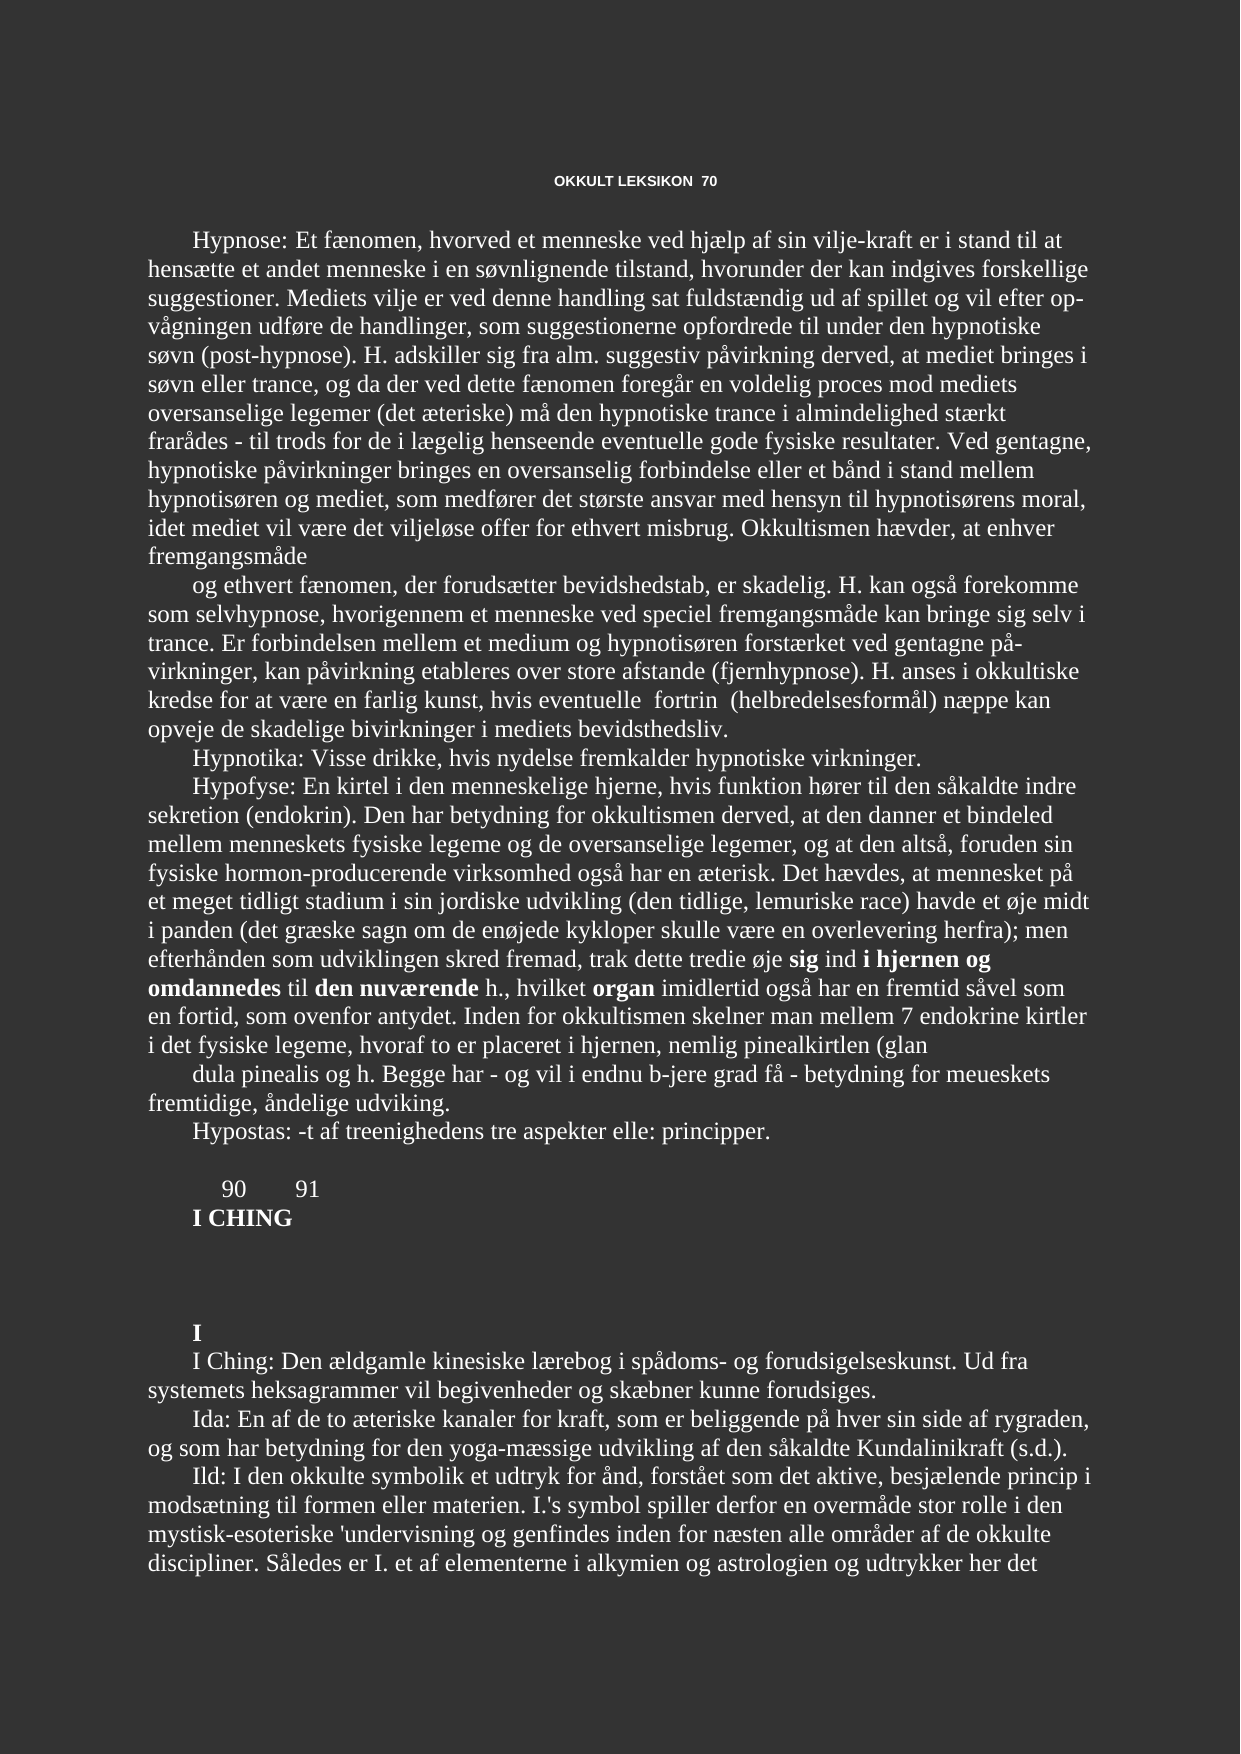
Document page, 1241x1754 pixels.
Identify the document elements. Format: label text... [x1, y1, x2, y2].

text 90 91 [148, 1174, 1092, 1203]
text I [148, 1318, 1092, 1346]
text dula pinealis og h. Begge har - og vil i endnu b-jere grad få - betyd­ning for meueskets fremtidige, ån­delige udviking. [148, 1059, 1092, 1116]
text Hypostas: -t af treenighedens tre aspekter elle: principper. [148, 1116, 1092, 1145]
text I Ching: Den ældgamle kinesiske lærebog i spådoms- og forudsigelse­skunst. Ud fra systemets heksa­grammer vil begivenheder og skæb­ner kunne forudsiges. [148, 1346, 1092, 1404]
text Hypnose: Et fænomen, hvorved et menneske ved hjælp af sin vilje-kraft er i stand til at hensætte et an­det menneske i en søvnlignende til­stand, hvorunder der kan indgives forskellige suggestioner. Mediets vilje er ved denne handling sat fuld­stændig ud af spillet og vil efter op­vågningen udføre de handlinger, som suggestionerne opfordrede til under den hypnotiske søvn (post-hypnose). H. adskiller sig fra alm. suggestiv påvirkning derved, at me­diet bringes i søvn eller trance, og da der ved dette fænomen foregår en voldelig proces mod mediets oversanselige legemer (det æteri­ske) må den hypnotiske trance i al­mindelighed stærkt frarådes - til trods for de i lægelig henseende eventuelle gode fysiske resultater. Ved gentagne, hypnotiske påvirk­ninger bringes en oversanselig for­bindelse eller et bånd i stand mel­lem hypnotisøren og mediet, som medfører det største ansvar med hensyn til hypnotisørens moral, idet mediet vil være det viljeløse offer for ethvert misbrug. Okkultismen hævder, at enhver fremgangsmåde [148, 225, 1092, 570]
text I CHING [148, 1203, 1092, 1231]
text Hypofyse: En kirtel i den menne­skelige hjerne, hvis funktion hører til den såkaldte indre sekretion (en­dokrin). Den har betydning for ok­kultismen derved, at den danner et bindeled mellem menneskets fysi­ske legeme og de oversanselige le­gemer, og at den altså, foruden sin fysiske hormon-producerende virk­somhed også har en æterisk. Det hævdes, at mennesket på et meget tidligt stadium i sin jordiske udvik­ling (den tidlige, lemuriske race) havde et øje midt i panden (det græ­ske sagn om de enøjede kykloper skulle være en overlevering herfra); men efterhånden som udviklingen skred fremad, trak dette tredie øje sig ind i hjernen og omdannedes til den nuværende h., hvilket organ imidlertid også har en fremtid såvel som en fortid, som ovenfor antydet. Inden for okkultismen skelner man mellem 7 endokrine kirtler i det fy­siske legeme, hvoraf to er placeret i hjernen, nemlig pinealkirtlen (glan­ [148, 771, 1092, 1059]
text Ild: I den okkulte symbolik et ud­tryk for ånd, forstået som det akti­ve, besjælende princip i modsæt­ning til formen eller materien. I.'s symbol spiller derfor en overmåde stor rolle i den mystisk-esoteriske 'undervisning og genfindes inden for næsten alle områder af de okkulte discipliner. Således er I. et af ele­menterne i alkymien og astrologien og udtrykker her det [148, 1461, 1092, 1576]
text Ida: En af de to æteriske kanaler for kraft, som er beliggende på hver sin side af rygraden, og som har be­tydning for den yoga-mæssige ud­vikling af den såkaldte Kundalini­kraft (s.d.). [148, 1404, 1092, 1461]
text Hypnotika: Visse drikke, hvis ny­delse fremkalder hypnotiske virk­ninger. [148, 743, 1092, 771]
text og ethvert fænomen, der forudsæt­ter bevidshedstab, er skadelig. H. kan også forekomme som selvhyp­nose, hvorigennem et menneske ved speciel fremgangsmåde kan bringe sig selv i trance. Er forbin­delsen mellem et medium og hypno­tisøren forstærket ved gentagne på­virkninger, kan påvirkning etable­res over store afstande (fjernhypno­se). H. anses i okkultiske kredse for at være en farlig kunst, hvis eventu­elle fortrin (helbredelsesformål) næppe kan opveje de skadelige bi­virkninger i mediets bevidsthedsliv. [148, 570, 1092, 743]
